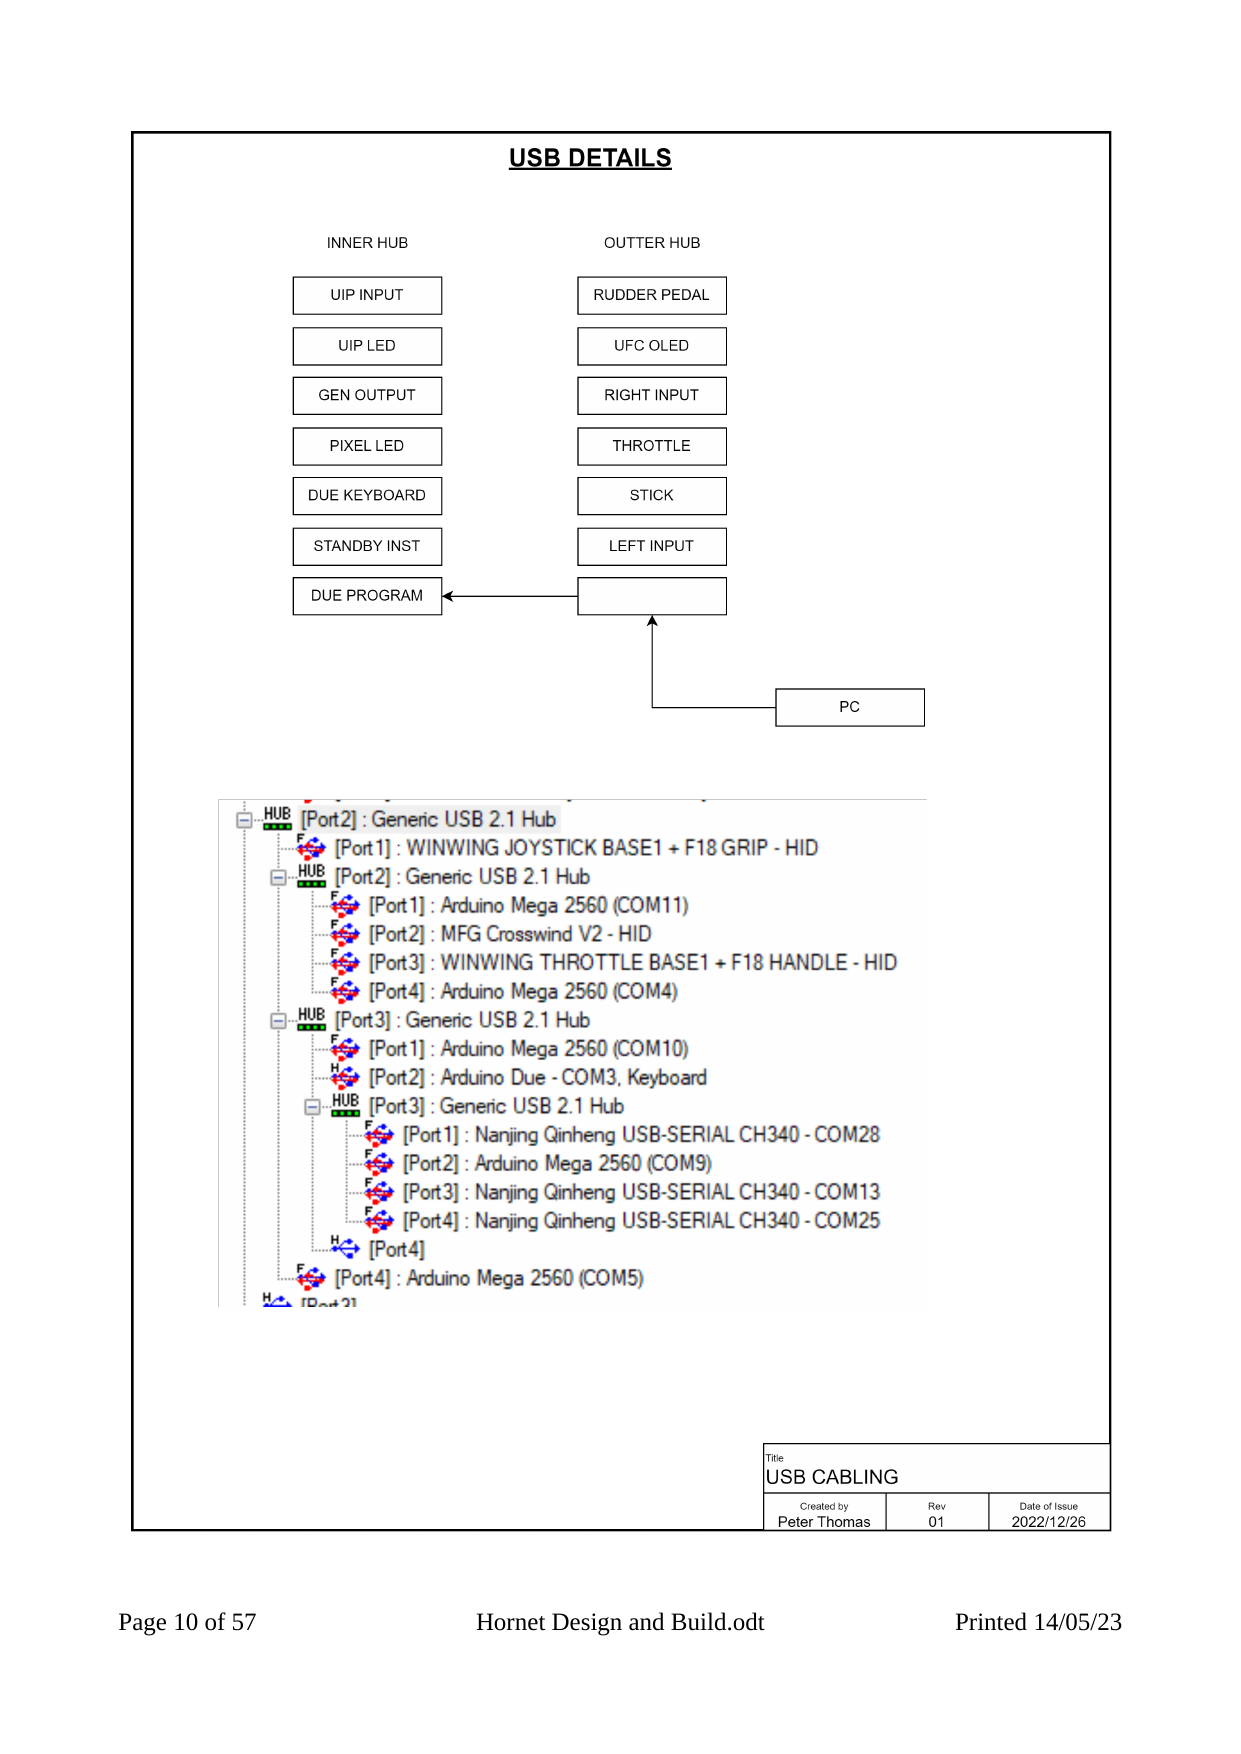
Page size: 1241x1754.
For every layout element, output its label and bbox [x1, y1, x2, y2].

picture [118, 118, 1123, 1543]
